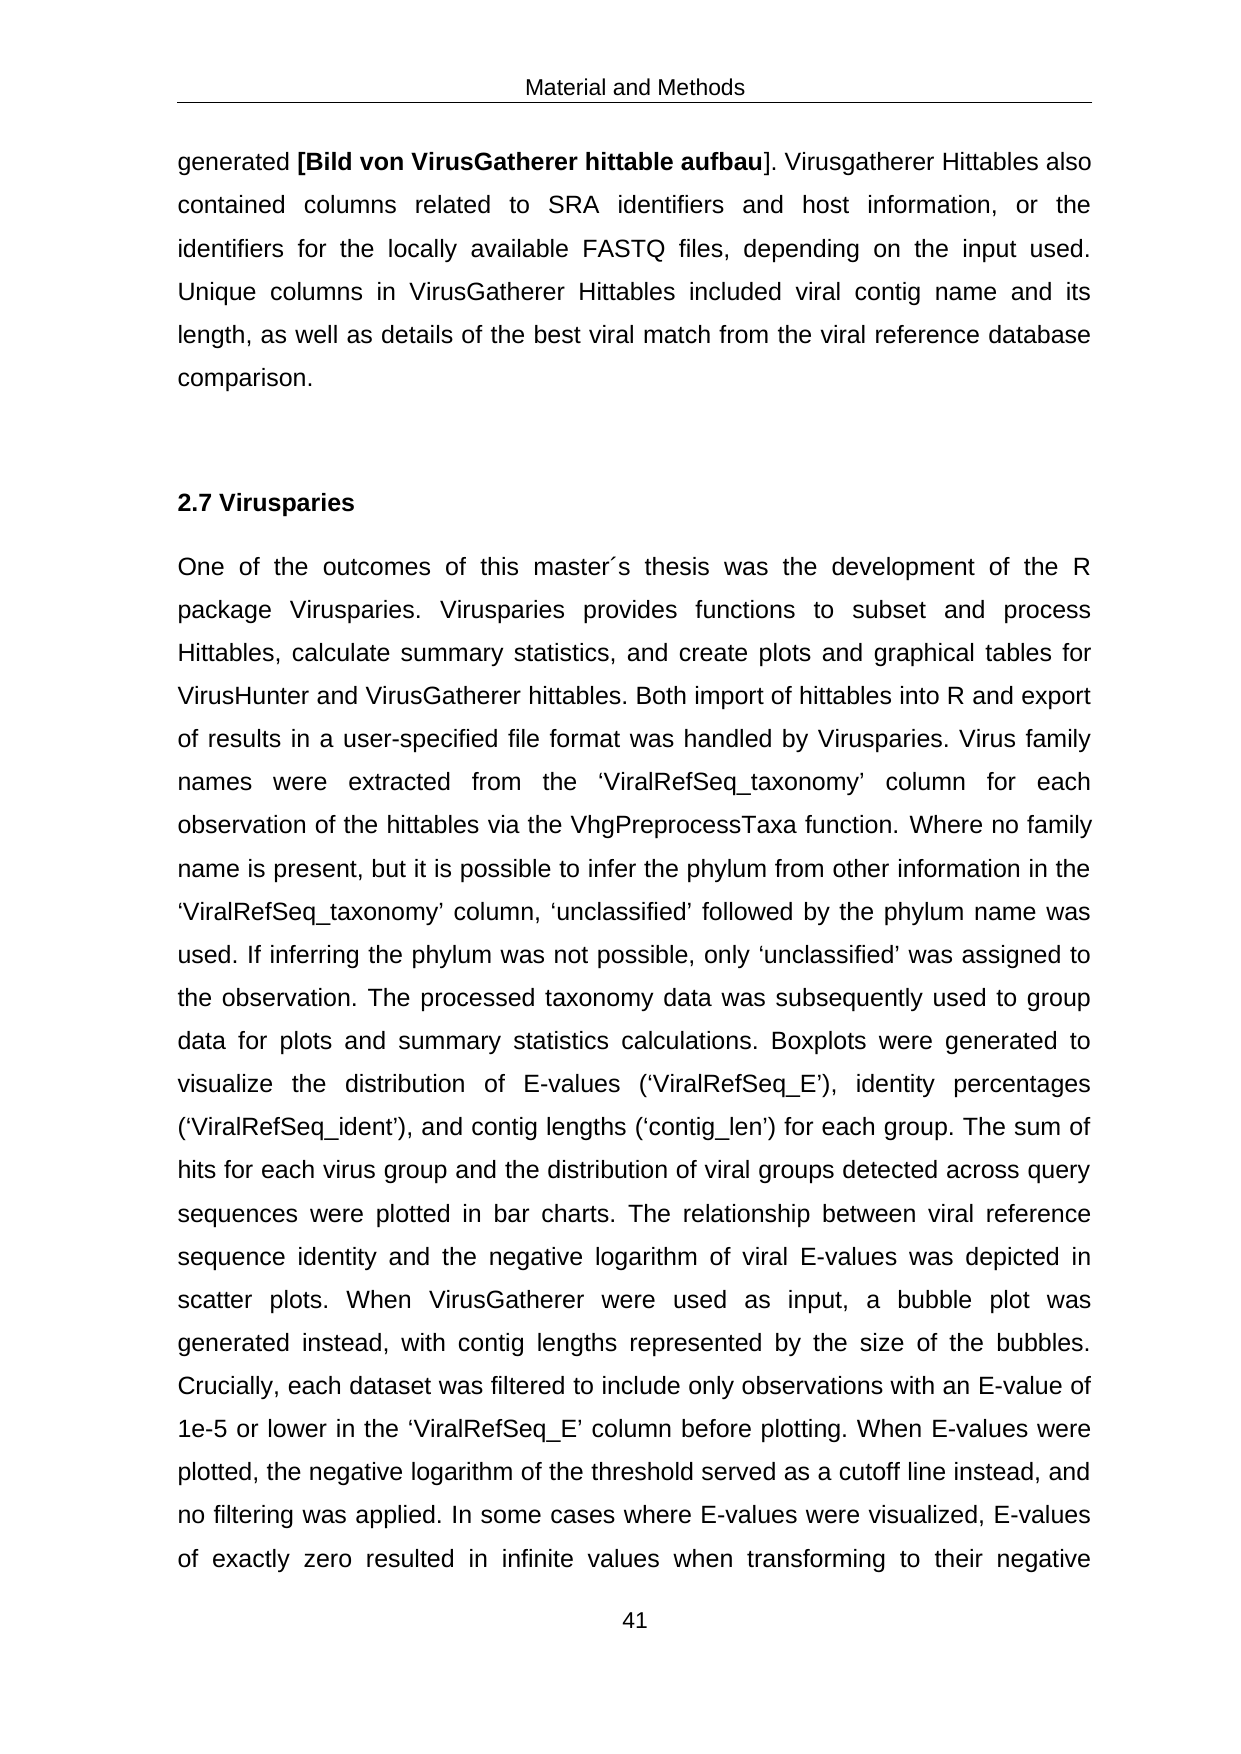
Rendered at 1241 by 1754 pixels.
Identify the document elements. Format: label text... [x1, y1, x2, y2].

text One of the outcomes of this master´s thesis was the development of the R package Virusparies. Virusparies provides functions to subset and process Hittables, calculate summary statistics, and create plots and graphical tables for VirusHunter and VirusGatherer hittables. Both import of hittables into R and export of results in a user-specified file format was handled by Virusparies. Virus family names were extracted from the ‘ViralRefSeq_taxonomy’ column for each observation of the hittables via the VhgPreprocessTaxa function. Where no family name is present, but it is possible to infer the phylum from other information in the ‘ViralRefSeq_taxonomy’ column, ‘unclassified’ followed by the phylum name was used. If inferring the phylum was not possible, only ‘unclassified’ was assigned to the observation. The processed taxonomy data was subsequently used to group data for plots and summary statistics calculations. Boxplots were generated to visualize the distribution of E-values (‘ViralRefSeq_E’), identity percentages (‘ViralRefSeq_ident’), and contig lengths (‘contig_len’) for each group. The sum of hits for each virus group and the distribution of viral groups detected across query sequences were plotted in bar charts. The relationship between viral reference sequence identity and the negative logarithm of viral E-values was depicted in scatter plots. When VirusGatherer were used as input, a bubble plot was generated instead, with contig lengths represented by the size of the bubbles. Crucially, each dataset was filtered to include only observations with an E-value of 1e-5 or lower in the ‘ViralRefSeq_E’ column before plotting. When E-values were plotted, the negative logarithm of the threshold served as a cutoff line instead, and no filtering was applied. In some cases where E-values were visualized, E-values of exactly zero resulted in infinite values when transforming to their negative [177, 552, 1092, 1572]
subtitle 2.7 Virusparies [177, 488, 1092, 517]
text generated [Bild von VirusGatherer hittable aufbau]. Virusgatherer Hittables also contained columns related to SRA identifiers and host information, or the identifiers for the locally available FASTQ files, depending on the input used. Unique columns in VirusGatherer Hittables included viral contig name and its length, as well as details of the best viral match from the viral reference database comparison. [177, 147, 1092, 392]
